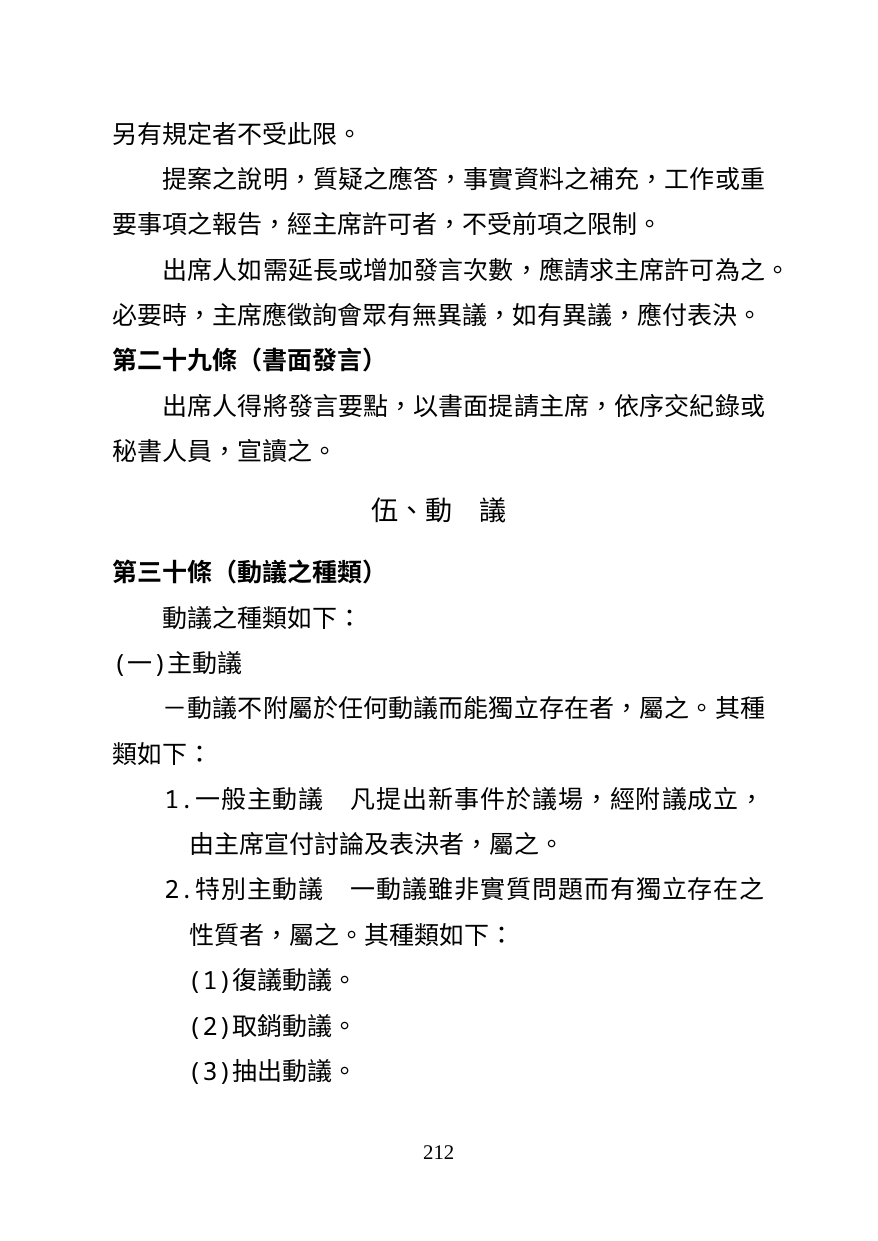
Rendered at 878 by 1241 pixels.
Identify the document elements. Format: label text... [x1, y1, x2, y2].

text 出席人得將發言要點，以書面提請主席，依序交紀錄或秘書人員，宣讀之。 [112, 386, 765, 468]
text 動議之種類如下： [112, 598, 765, 634]
text －動議不附屬於任何動議而能獨立存在者，屬之。其種類如下： [112, 689, 765, 770]
text (2)取銷動議。 [112, 1006, 765, 1042]
text 第三十條（動議之種類） [112, 553, 765, 589]
text 1.一般主動議 凡提出新事件於議場，經附議成立，由主席宣付討論及表決者，屬之。 [112, 779, 765, 861]
text 提案之說明，質疑之應答，事實資料之補充，工作或重要事項之報告，經主席許可者，不受前項之限制。 [112, 159, 765, 241]
text (3)抽出動議。 [112, 1051, 765, 1087]
text 第二十九條（書面發言） [112, 341, 765, 377]
text 出席人如需延長或增加發言次數，應請求主席許可為之。必要時，主席應徵詢會眾有無異議，如有異議，應付表決。 [112, 250, 765, 332]
text 另有規定者不受此限。 [112, 114, 765, 151]
text 2.特別主動議 一動議雖非實質問題而有獨立存在之性質者，屬之。其種類如下： [112, 870, 765, 952]
text 伍、動 議 [112, 489, 765, 528]
text (1)復議動議。 [112, 961, 765, 997]
text (一)主動議 [112, 643, 765, 680]
